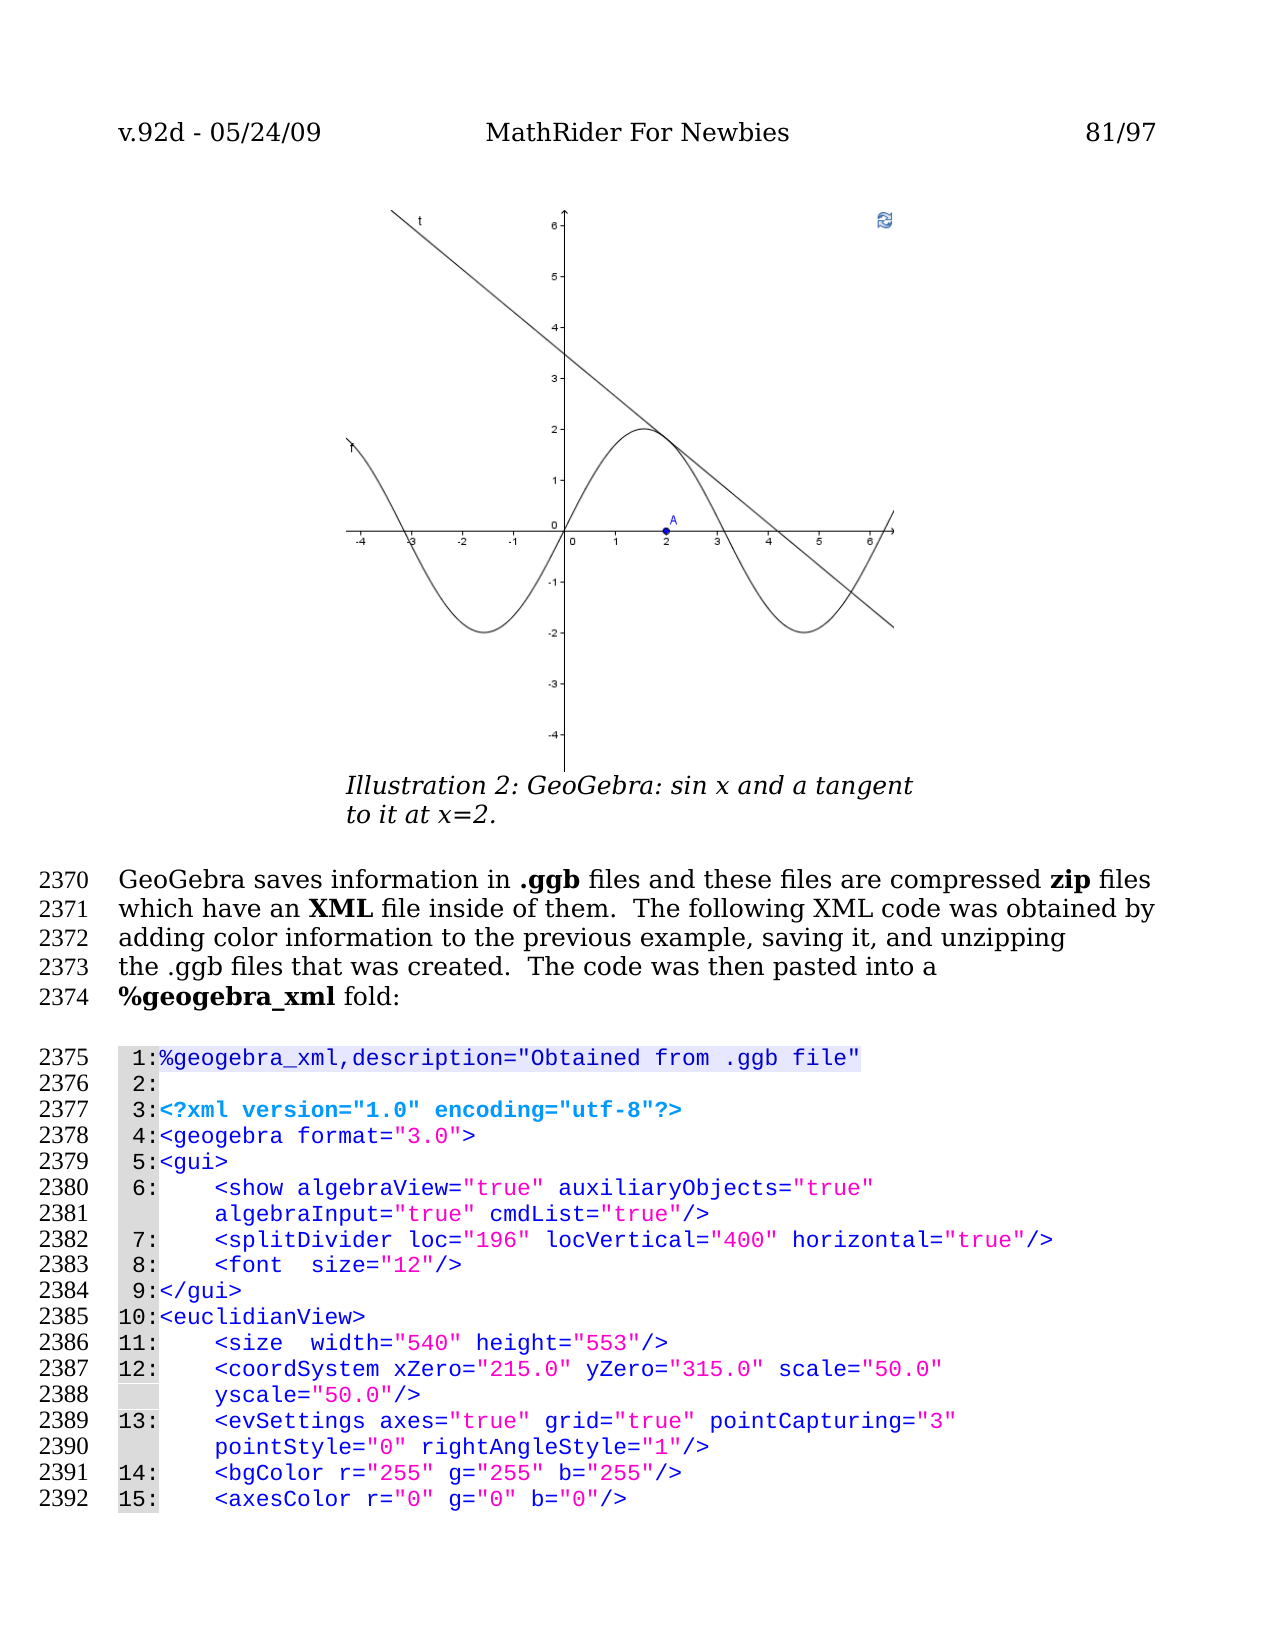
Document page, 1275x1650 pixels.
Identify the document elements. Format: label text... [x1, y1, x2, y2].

text 2: [118, 1072, 1157, 1098]
text GeoGebra saves information in .ggb files and these files are compressed zip files which have an XML file inside of them. The following XML code was obtained by adding color information to the previous example, saving it, and unzipping the .ggb files that was created. The code was then pasted into a %geogebra_xml fold: [118, 865, 1157, 1011]
text Illustration 2: GeoGebra: sin x and a tangent to it at x=2. [346, 223, 929, 829]
text pointStyle="0" rightAngleStyle="1"/> [118, 1435, 1157, 1461]
text 1:%geogebra_xml,description="Obtained from .ggb file" [118, 1046, 1157, 1072]
text algebraInput="true" cmdList="true"/> [118, 1202, 1157, 1228]
text 14: <bgColor r="255" g="255" b="255"/> [118, 1461, 1157, 1487]
text 9:</gui> [118, 1280, 1157, 1306]
text 10:<euclidianView> [118, 1306, 1157, 1332]
text 7: <splitDivider loc="196" locVertical="400" horizontal="true"/> [118, 1228, 1157, 1254]
text 5:<gui> [118, 1150, 1157, 1176]
text 4:<geogebra format="3.0"> [118, 1124, 1157, 1150]
text 12: <coordSystem xZero="215.0" yZero="315.0" scale="50.0" [118, 1358, 1157, 1383]
text 8: <font size="12"/> [118, 1254, 1157, 1280]
text 13: <evSettings axes="true" grid="true" pointCapturing="3" [118, 1409, 1157, 1435]
text 6: <show algebraView="true" auxiliaryObjects="true" [118, 1176, 1157, 1202]
text 11: <size width="540" height="553"/> [118, 1332, 1157, 1358]
text yscale="50.0"/> [118, 1383, 1157, 1409]
text 15: <axesColor r="0" g="0" b="0"/> [118, 1487, 1157, 1513]
text 3:<?xml version="1.0" encoding="utf-8"?> [118, 1098, 1157, 1124]
